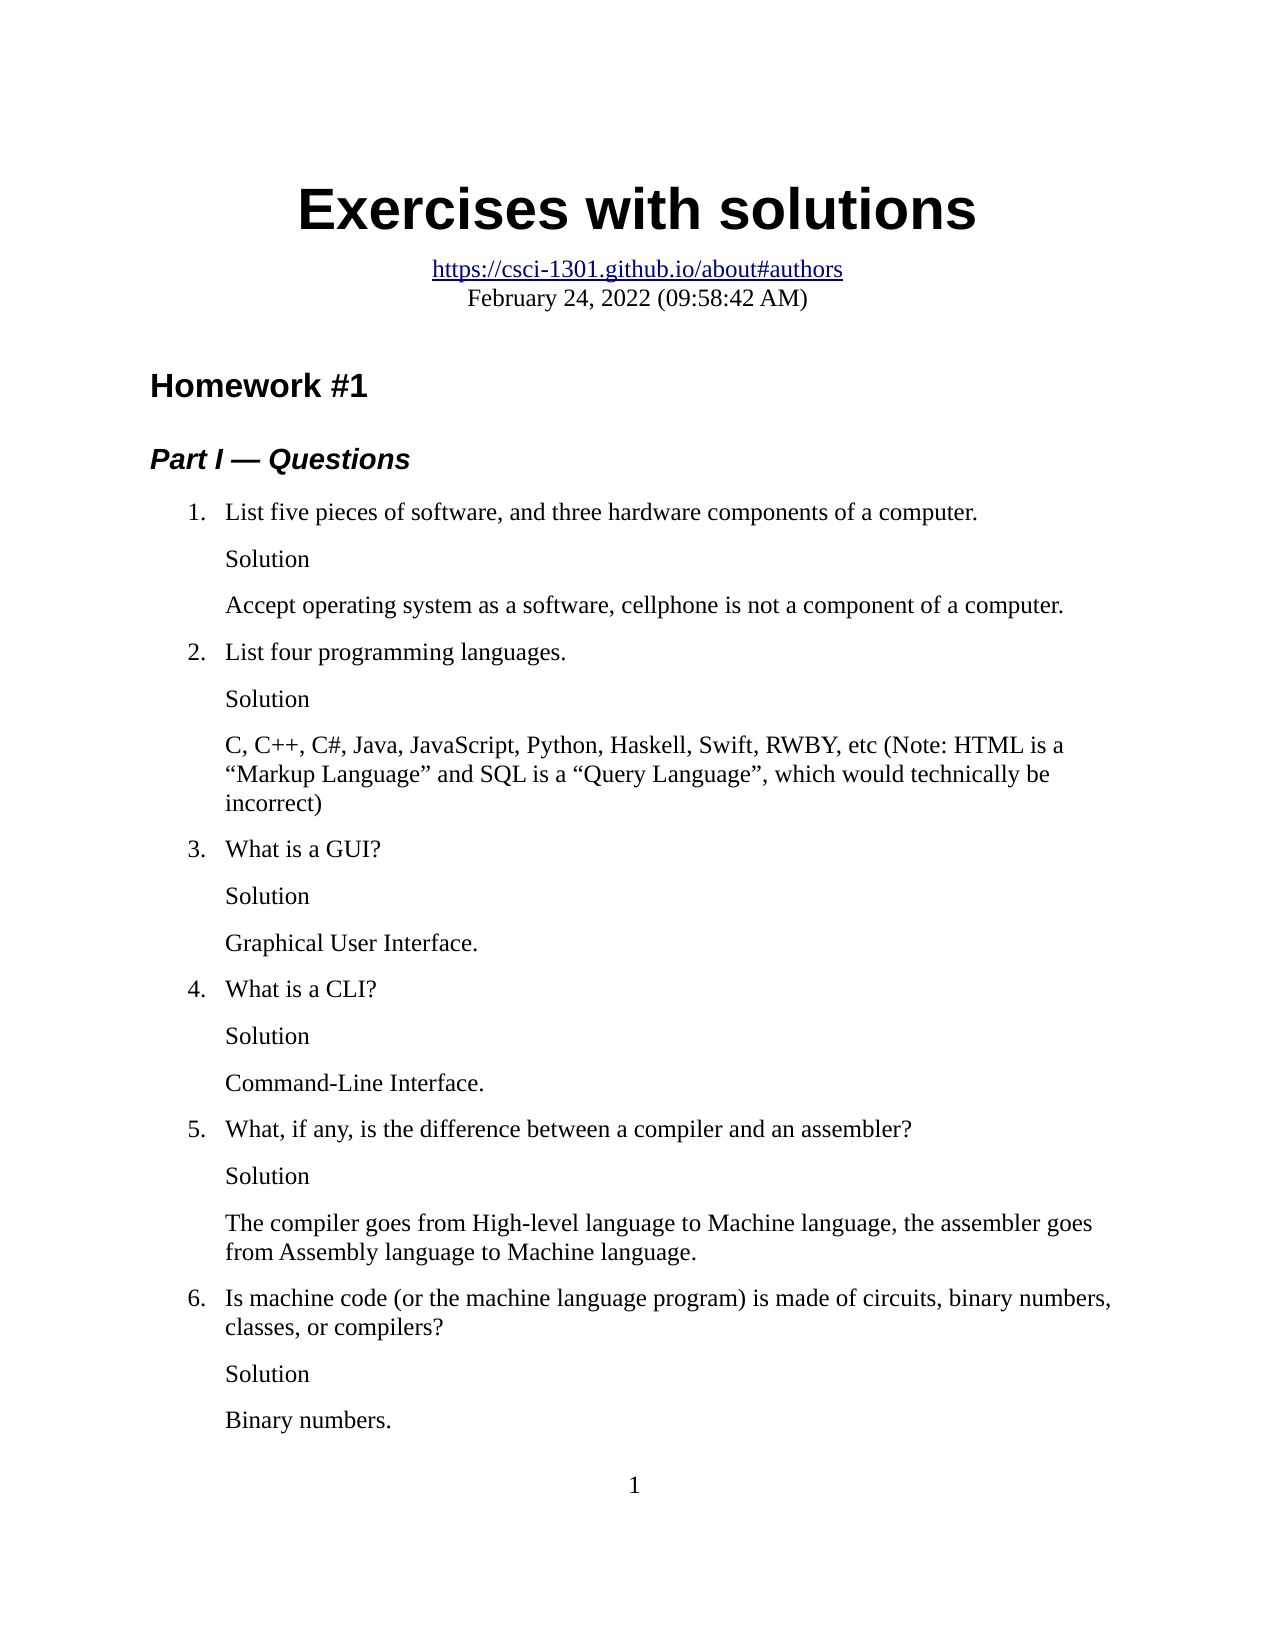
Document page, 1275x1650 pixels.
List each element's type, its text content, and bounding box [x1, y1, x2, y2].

list C, C++, C#, Java, JavaScript, Python, Haskell, Swift, RWBY, etc (Note: HTML is a “Markup Language” and SQL is a “Query Language”, which would technically be incorrect) [187, 730, 1125, 817]
list Is machine code (or the machine language program) is made of circuits, binary numbers, classes, or compilers? [187, 1283, 1125, 1341]
list What, if any, is the difference between a compiler and an assembler? [187, 1114, 1125, 1143]
list Graphical User Interface. [187, 928, 1125, 957]
list Command-Line Interface. [187, 1068, 1125, 1097]
list Solution [187, 1161, 1125, 1190]
list Binary numbers. [187, 1405, 1125, 1434]
text https://csci-1301.github.io/about#authors [150, 254, 1125, 283]
list List five pieces of software, and three hardware components of a computer. [187, 497, 1125, 526]
list The compiler goes from High-level language to Machine language, the assembler goes from Assembly language to Machine language. [187, 1208, 1125, 1265]
list What is a GUI? [187, 834, 1125, 863]
list Accept operating system as a software, cellphone is not a component of a computer. [187, 590, 1125, 619]
title Exercises with solutions [150, 175, 1125, 242]
list List four programming languages. [187, 637, 1125, 666]
list Solution [187, 1021, 1125, 1050]
subtitle Homework #1 [150, 366, 1125, 404]
list Solution [187, 881, 1125, 910]
text February 24, 2022 (09:58:42 AM) [150, 283, 1125, 312]
list Solution [187, 1359, 1125, 1387]
subtitle Part I — Questions [150, 442, 1125, 476]
list Solution [187, 684, 1125, 712]
list What is a CLI? [187, 974, 1125, 1003]
list Solution [187, 544, 1125, 572]
